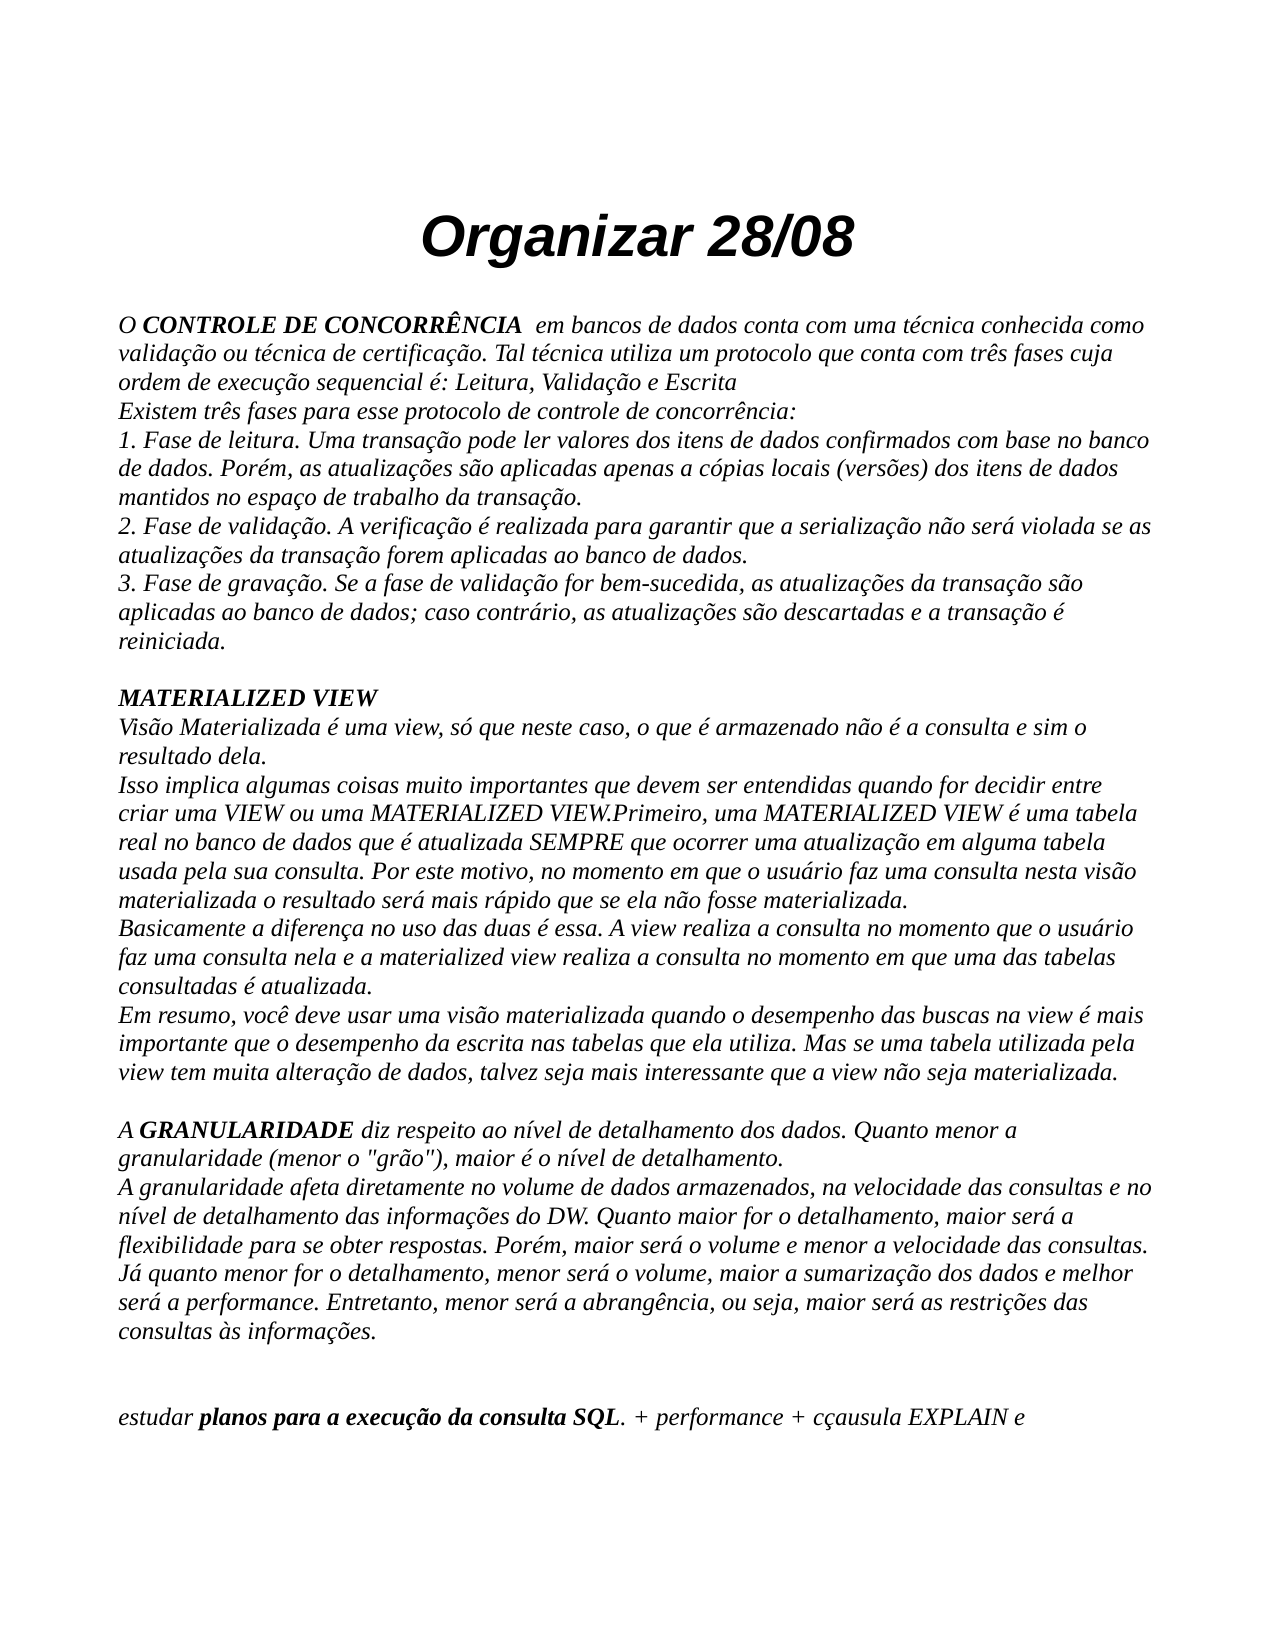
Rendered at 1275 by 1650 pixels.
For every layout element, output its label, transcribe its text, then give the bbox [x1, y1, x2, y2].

text O CONTROLE DE CONCORRÊNCIA em bancos de dados conta com uma técnica conhecida como validação ou técnica de certificação. Tal técnica utiliza um protocolo que conta com três fases cuja ordem de execução sequencial é: Leitura, Validação e Escrita Existem três fases para esse protocolo de controle de concorrência: 1. Fase de leitura. Uma transação pode ler valores dos itens de dados confirmados com base no banco de dados. Porém, as atualizações são aplicadas apenas a cópias locais (versões) dos itens de dados mantidos no espaço de trabalho da transação. 2. Fase de validação. A verificação é realizada para garantir que a serialização não será violada se as atualizações da transação forem aplicadas ao banco de dados. 3. Fase de gravação. Se a fase de validação for bem-sucedida, as atualizações da transação são aplicadas ao banco de dados; caso contrário, as atualizações são descartadas e a transação é reiniciada. MATERIALIZED VIEW Visão Materializada é uma view, só que neste caso, o que é armazenado não é a consulta e sim o resultado dela. Isso implica algumas coisas muito importantes que devem ser entendidas quando for decidir entre criar uma VIEW ou uma MATERIALIZED VIEW.Primeiro, uma MATERIALIZED VIEW é uma tabela real no banco de dados que é atualizada SEMPRE que ocorrer uma atualização em alguma tabela usada pela sua consulta. Por este motivo, no momento em que o usuário faz uma consulta nesta visão materializada o resultado será mais rápido que se ela não fosse materializada. Basicamente a diferença no uso das duas é essa. A view realiza a consulta no momento que o usuário faz uma consulta nela e a materialized view realiza a consulta no momento em que uma das tabelas consultadas é atualizada. Em resumo, você deve usar uma visão materializada quando o desempenho das buscas na view é mais importante que o desempenho da escrita nas tabelas que ela utiliza. Mas se uma tabela utilizada pela view tem muita alteração de dados, talvez seja mais interessante que a view não seja materializada. A GRANULARIDADE diz respeito ao nível de detalhamento dos dados. Quanto menor a granularidade (menor o "grão"), maior é o nível de detalhamento. A granularidade afeta diretamente no volume de dados armazenados, na velocidade das consultas e no nível de detalhamento das informações do DW. Quanto maior for o detalhamento, maior será a flexibilidade para se obter respostas. Porém, maior será o volume e menor a velocidade das consultas. Já quanto menor for o detalhamento, menor será o volume, maior a sumarização dos dados e melhor será a performance. Entretanto, menor será a abrangência, ou seja, maior será as restrições das consultas às informações. estudar planos para a execução da consulta SQL. + performance + cçausula EXPLAIN e [118, 281, 1157, 1517]
title Organizar 28/08 [118, 201, 1157, 268]
